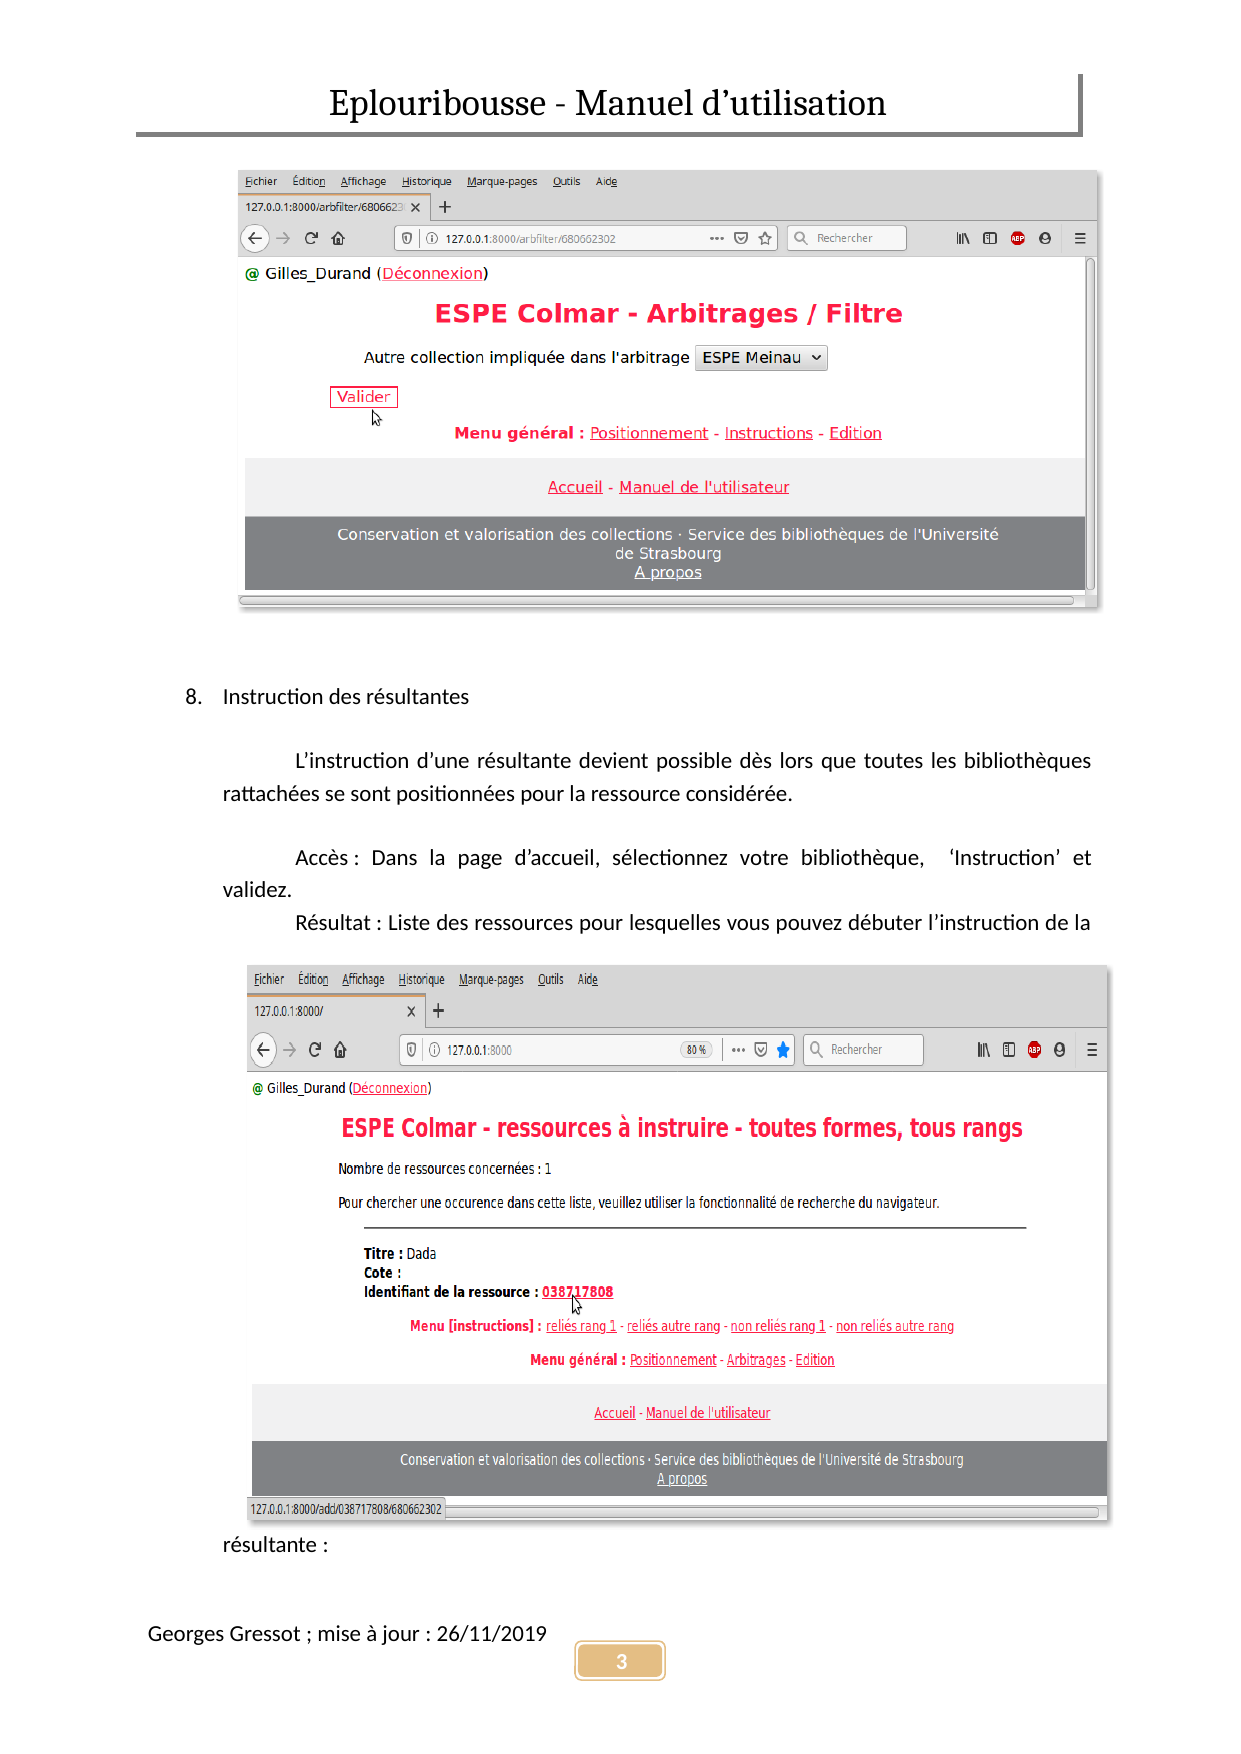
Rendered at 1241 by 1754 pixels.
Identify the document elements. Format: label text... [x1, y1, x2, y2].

picture [243, 960, 1114, 1530]
list L’instruction d’une résultante devient possible dès lors que toutes les bibliothèques rattachées se sont positionnées pour la ressource considérée. [223, 747, 1093, 807]
list Instruction des résultantes [185, 682, 1093, 710]
list Résultat : Liste des ressources pour lesquelles vous pouvez débuter l’instruction de la résultante : [223, 908, 1093, 1558]
picture [233, 165, 1104, 614]
list Accès : Dans la page d’accueil, sélectionnez votre bibliothèque, ‘Instruction’ et validez. [223, 843, 1093, 903]
